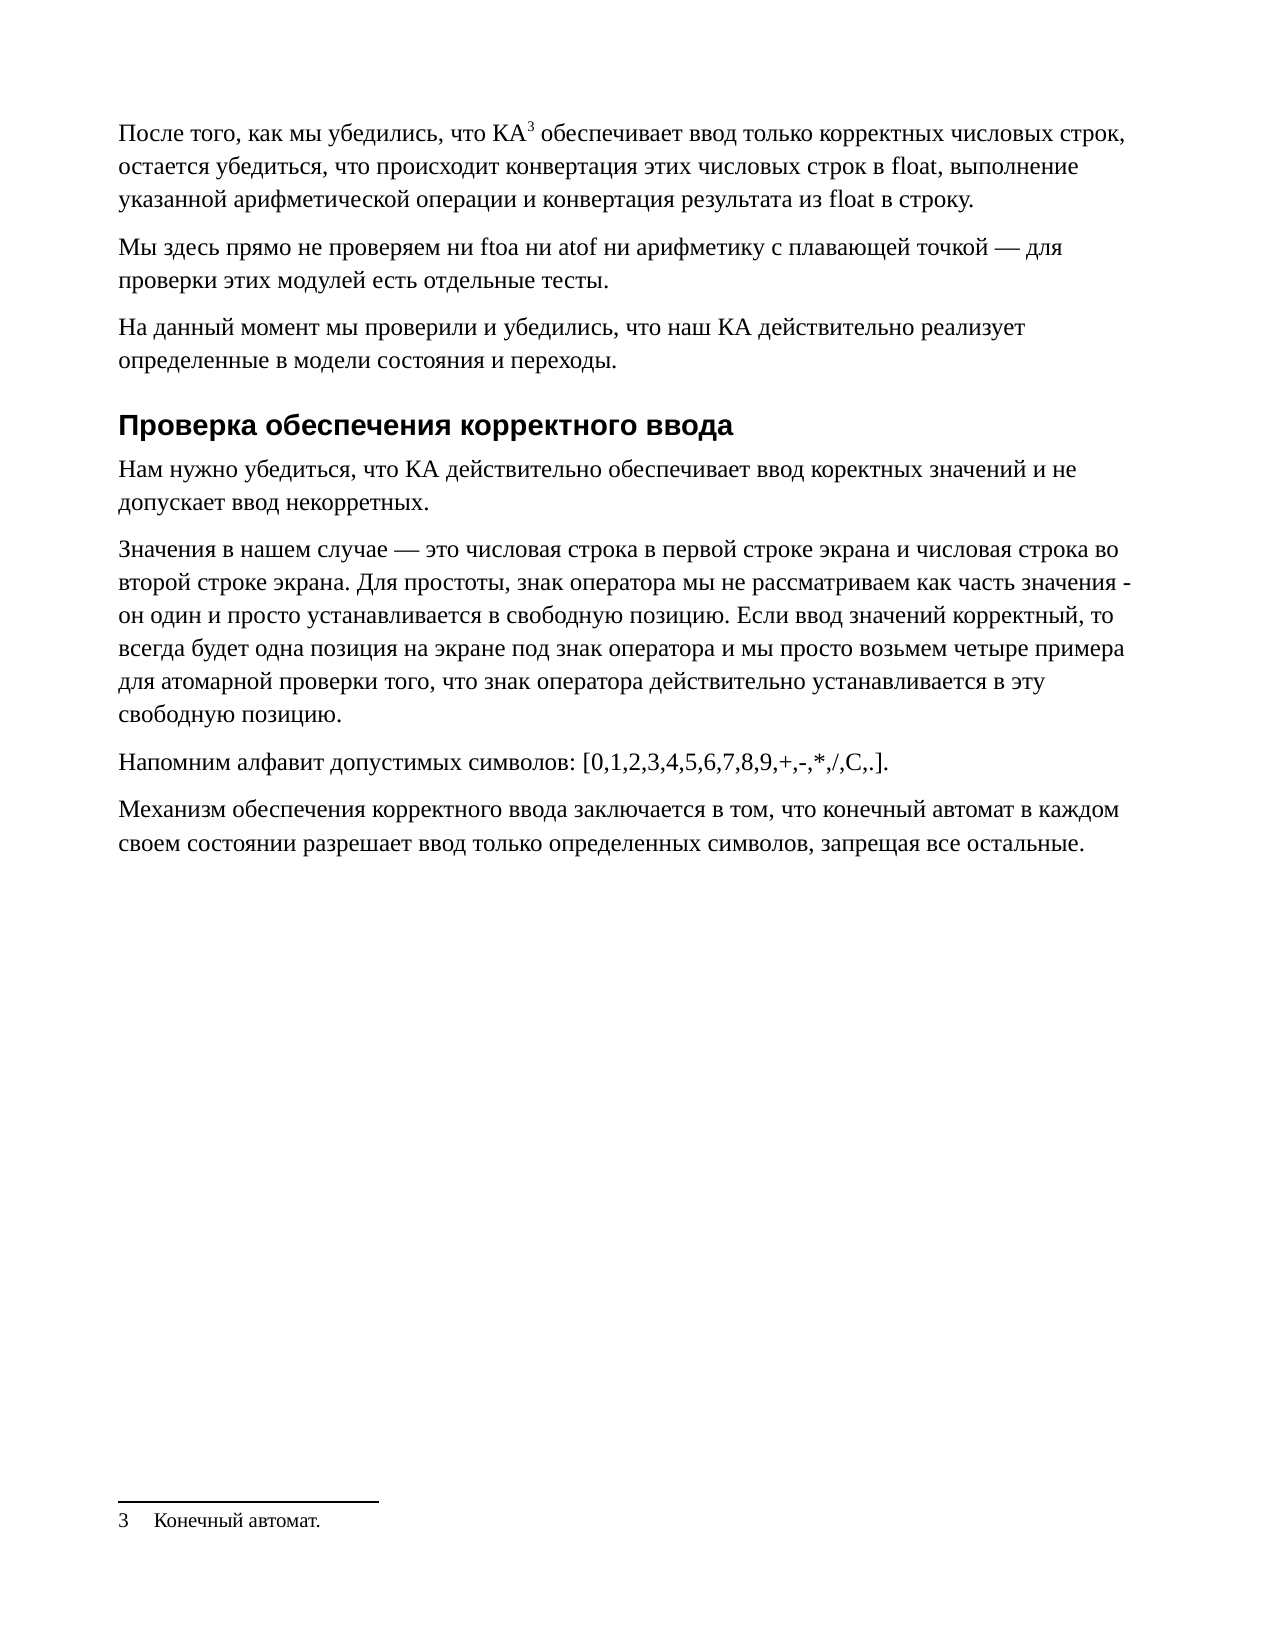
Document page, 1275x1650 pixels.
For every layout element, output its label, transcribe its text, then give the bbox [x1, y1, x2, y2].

text На данный момент мы проверили и убедились, что наш КА действительно реализует определенные в модели состояния и переходы. [118, 312, 1157, 374]
text Механизм обеспечения корректного ввода заключается в том, что конечный автомат в каждом своем состоянии разрешает ввод только определенных символов, запрещая все остальные. [118, 794, 1157, 856]
text Нам нужно убедиться, что КА действительно обеспечивает ввод коректных значений и не допускает ввод некорретных. [118, 454, 1157, 515]
text После того, как мы убедились, что КА обеспечивает ввод только корректных числовых строк, остается убедиться, что происходит конвертация этих числовых строк в float, выполнение указанной арифметической операции и конвертация результата из float в строку. [118, 118, 1157, 213]
text Конечный автомат. [118, 1508, 1157, 1532]
text Значения в нашем случае — это числовая строка в первой строке экрана и числовая строка во второй строке экрана. Для простоты, знак оператора мы не рассматриваем как часть значения - он один и просто устанавливается в свободную позицию. Если ввод значений корректный, то всегда будет одна позиция на экране под знак оператора и мы просто возьмем четыре примера для атомарной проверки того, что знак оператора действительно устанавливается в эту свободную позицию. [118, 534, 1157, 728]
text Мы здесь прямо не проверяем ни ftoa ни atof ни арифметику с плавающей точкой — для проверки этих модулей есть отдельные тесты. [118, 232, 1157, 293]
subtitle Проверка обеспечения корректного ввода [118, 408, 1157, 441]
text Напомним алфавит допустимых символов: [0,1,2,3,4,5,6,7,8,9,+,-,*,/,C,.]. [118, 747, 1157, 776]
